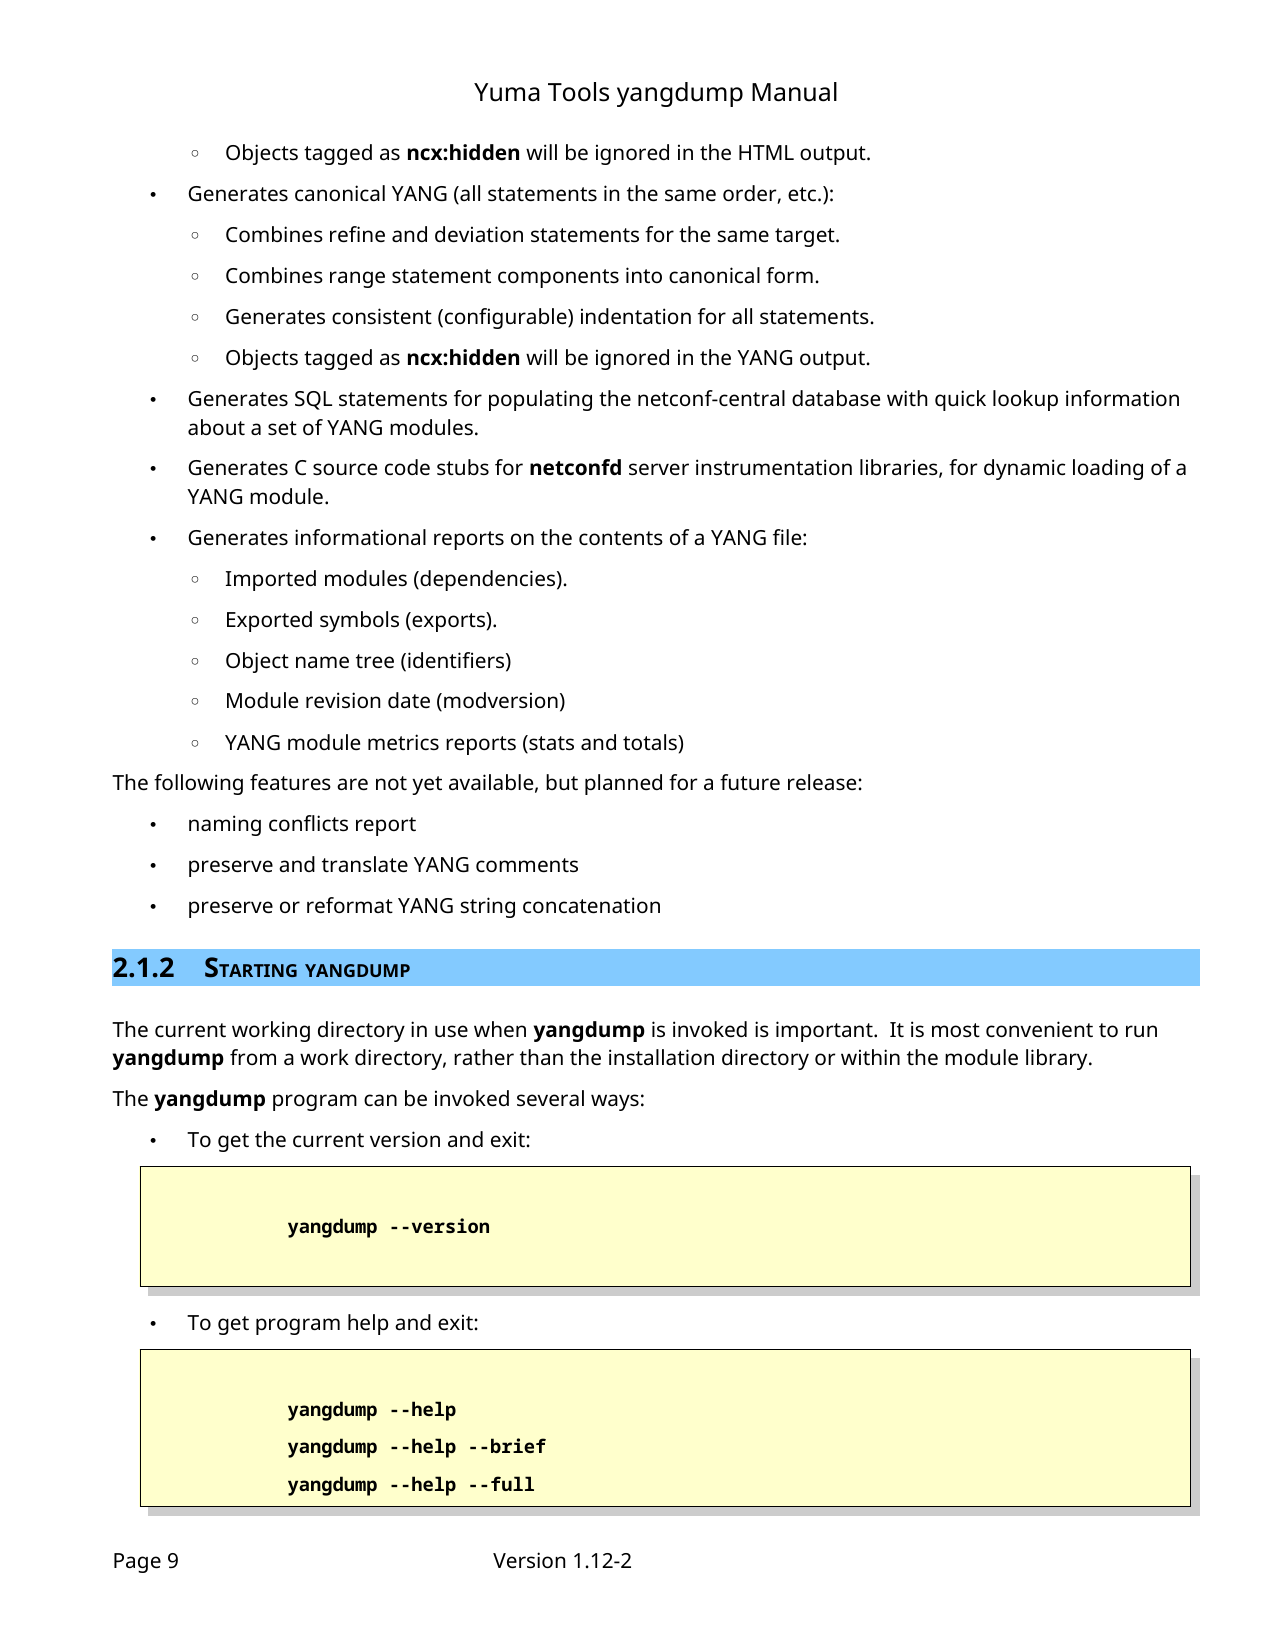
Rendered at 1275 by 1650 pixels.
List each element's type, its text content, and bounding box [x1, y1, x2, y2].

text The yangdump program can be invoked several ways: [112, 1084, 1200, 1113]
list Object name tree (identifiers) [187, 646, 1200, 674]
list Combines refine and deviation statements for the same target. [187, 220, 1200, 249]
list Imported modules (dependencies). [187, 564, 1200, 592]
list To get program help and exit: [150, 1308, 1200, 1336]
text yangdump --help --full [141, 1461, 1190, 1506]
list Generates SQL statements for populating the netconf-central database with quick lookup information about a set of YANG modules. [150, 384, 1200, 441]
text The current working directory in use when yangdump is invoked is important. It is most convenient to run yangdump from a work directory, rather than the installation directory or within the module library. [112, 1015, 1200, 1072]
list Exported symbols (exports). [187, 605, 1200, 633]
list Generates consistent (configurable) indentation for all statements. [187, 302, 1200, 331]
list preserve and translate YANG comments [150, 850, 1200, 879]
list To get the current version and exit: [150, 1125, 1200, 1154]
list preserve or reformat YANG string concatenation [150, 891, 1200, 920]
text yangdump --help [141, 1386, 1190, 1422]
text yangdump --help --brief [141, 1424, 1190, 1459]
list Generates canonical YANG (all statements in the same order, etc.): [150, 179, 1200, 208]
list Module revision date (modversion) [187, 687, 1200, 715]
list Generates informational reports on the contents of a YANG file: [150, 523, 1200, 551]
subtitle Starting yangdump [112, 949, 1200, 986]
text yangdump --version [141, 1204, 1190, 1239]
list YANG module metrics reports (stats and totals) [187, 728, 1200, 756]
text The following features are not yet available, but planned for a future release: [112, 768, 1200, 797]
list Combines range statement components into canonical form. [187, 261, 1200, 290]
list Objects tagged as ncx:hidden will be ignored in the HTML output. [187, 138, 1200, 167]
list Generates C source code stubs for netconfd server instrumentation libraries, for dynamic loading of a YANG module. [150, 453, 1200, 510]
list Objects tagged as ncx:hidden will be ignored in the YANG output. [187, 343, 1200, 372]
list naming conflicts report [150, 809, 1200, 838]
